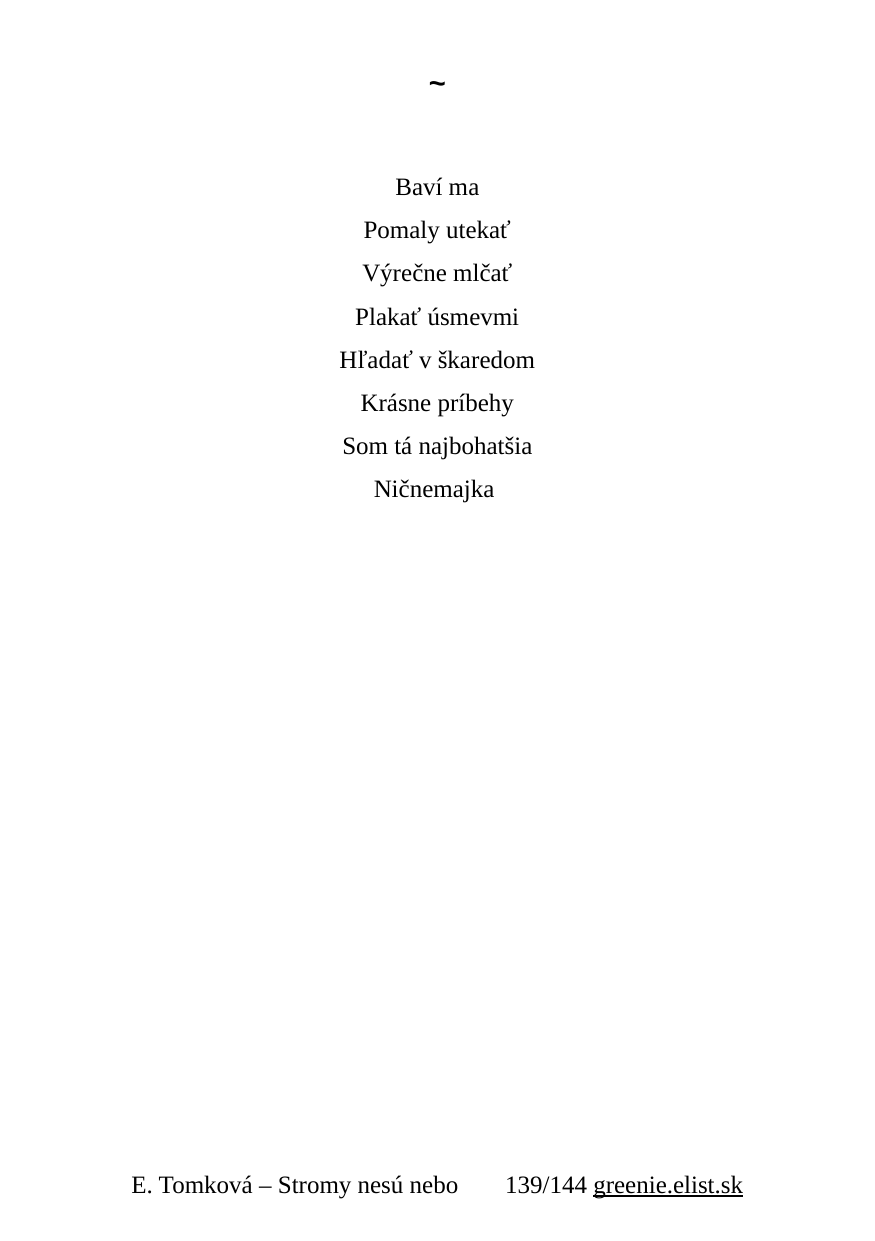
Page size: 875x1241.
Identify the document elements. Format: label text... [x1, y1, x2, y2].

text Som tá najbohatšia [41, 431, 833, 460]
text Ničnemajka [41, 474, 833, 503]
text Hľadať v škaredom [41, 345, 833, 373]
text Krásne príbehy [41, 388, 833, 417]
text Pomaly utekať [41, 215, 833, 244]
text Baví ma [41, 129, 833, 201]
text Plakať úsmevmi [41, 302, 833, 330]
text Výrečne mlčať [41, 258, 833, 287]
subtitle ~ [41, 66, 833, 100]
